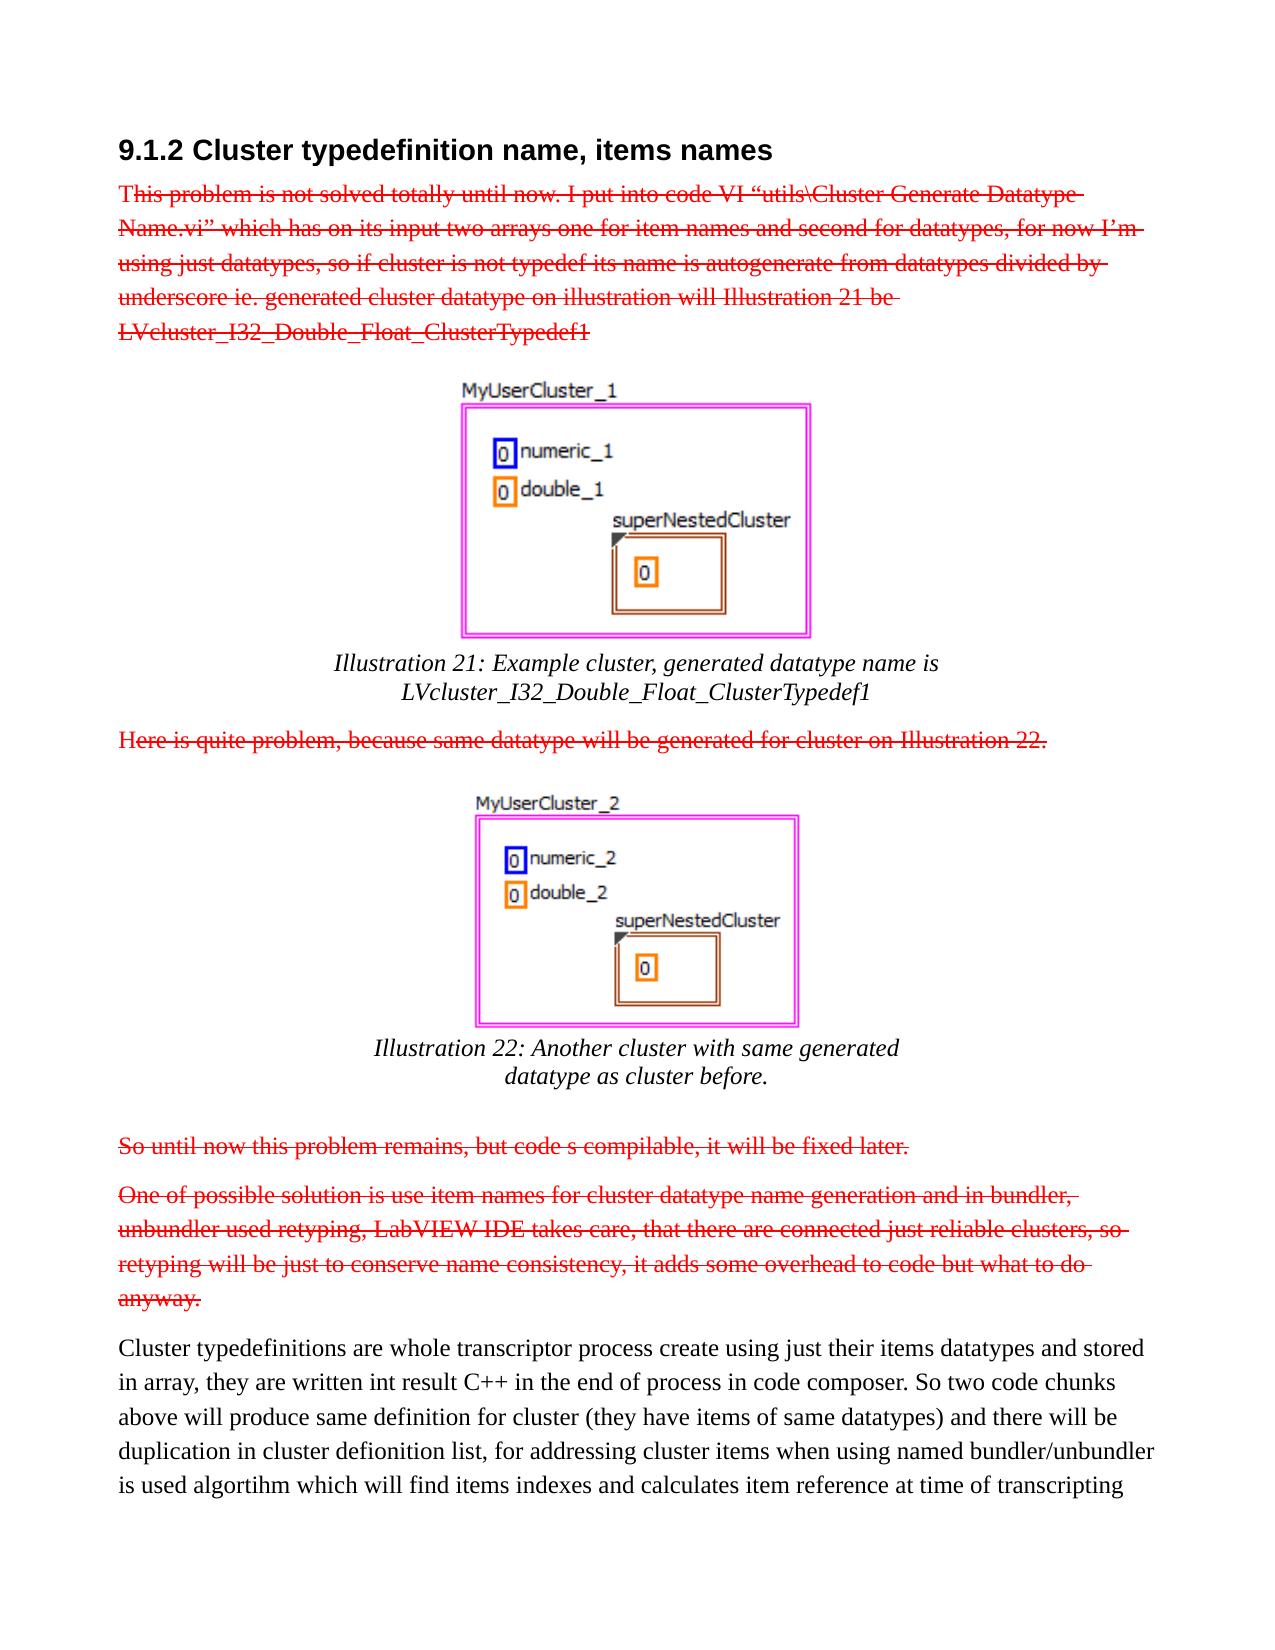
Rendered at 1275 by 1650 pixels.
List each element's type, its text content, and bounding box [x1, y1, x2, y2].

text This problem is not solved totally until now. I put into code VI “utils\Cluster Generate Datatype Name.vi” which has on its input two arrays one for item names and second for datatypes, for now I’m using just datatypes, so if cluster is not typedef its name is autogenerate from datatypes divided by underscore ie. generated cluster datatype on illustration will Illustration 21 be LVcluster_I32_Double_Float_ClusterTypedef1 [118, 179, 1157, 346]
text Illustration 22: Another cluster with same generated datatype as cluster before. [356, 1033, 919, 1090]
text So until now this problem remains, but code s compilable, it will be fixed later. [118, 1131, 1157, 1160]
subtitle Cluster typedefinition name, items names [118, 133, 1157, 166]
text Here is quite problem, because same datatype will be generated for cluster on Illustration 22. [118, 726, 1157, 754]
text One of possible solution is use item names for cluster datatype name generation and in bundler, unbundler used retyping, LabVIEW IDE takes care, that there are connected just reliable clusters, so retyping will be just to conserve name consistency, it adds some overhead to code but what to do anyway. [118, 1180, 1157, 1312]
text Illustration 21: Example cluster, generated datatype name is LVcluster_I32_Double_Float_ClusterTypedef1 [327, 648, 948, 705]
picture [465, 787, 810, 1033]
text Cluster typedefinitions are whole transcriptor process create using just their items datatypes and stored in array, they are written int result C++ in the end of process in code composer. So two code chunks above will produce same definition for cluster (they have items of same datatypes) and there will be duplication in cluster defionition list, for addressing cluster items when using named bundler/unbundler is used algortihm which will find items indexes and calculates item reference at time of transcripting [118, 1333, 1157, 1499]
picture [454, 378, 821, 648]
